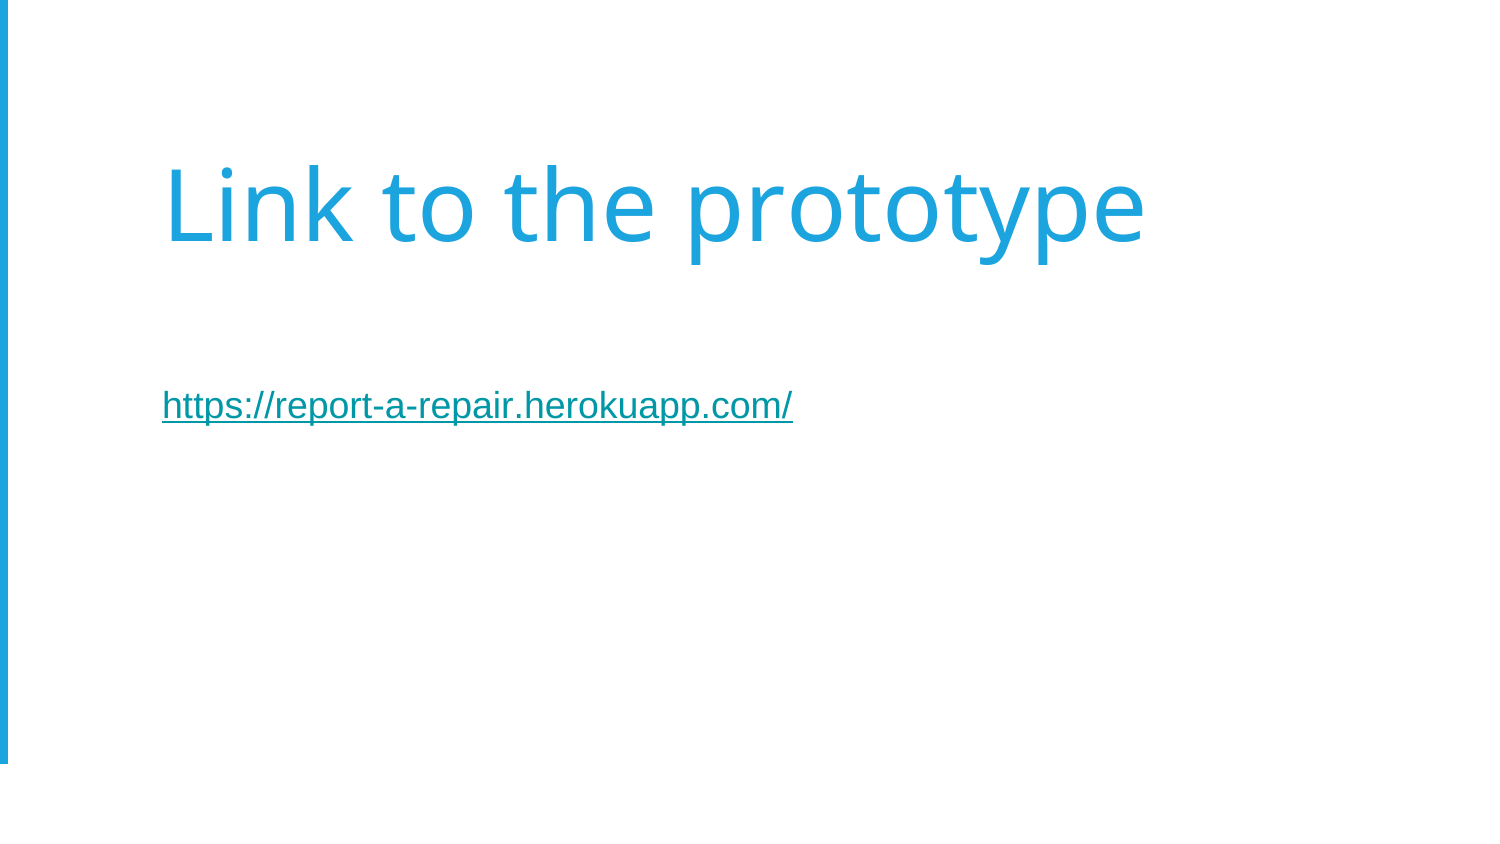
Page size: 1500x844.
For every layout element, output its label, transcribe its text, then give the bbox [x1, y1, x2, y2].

title Link to the prototype https://report-a-repair.herokuapp.com/ [147, 126, 1396, 615]
